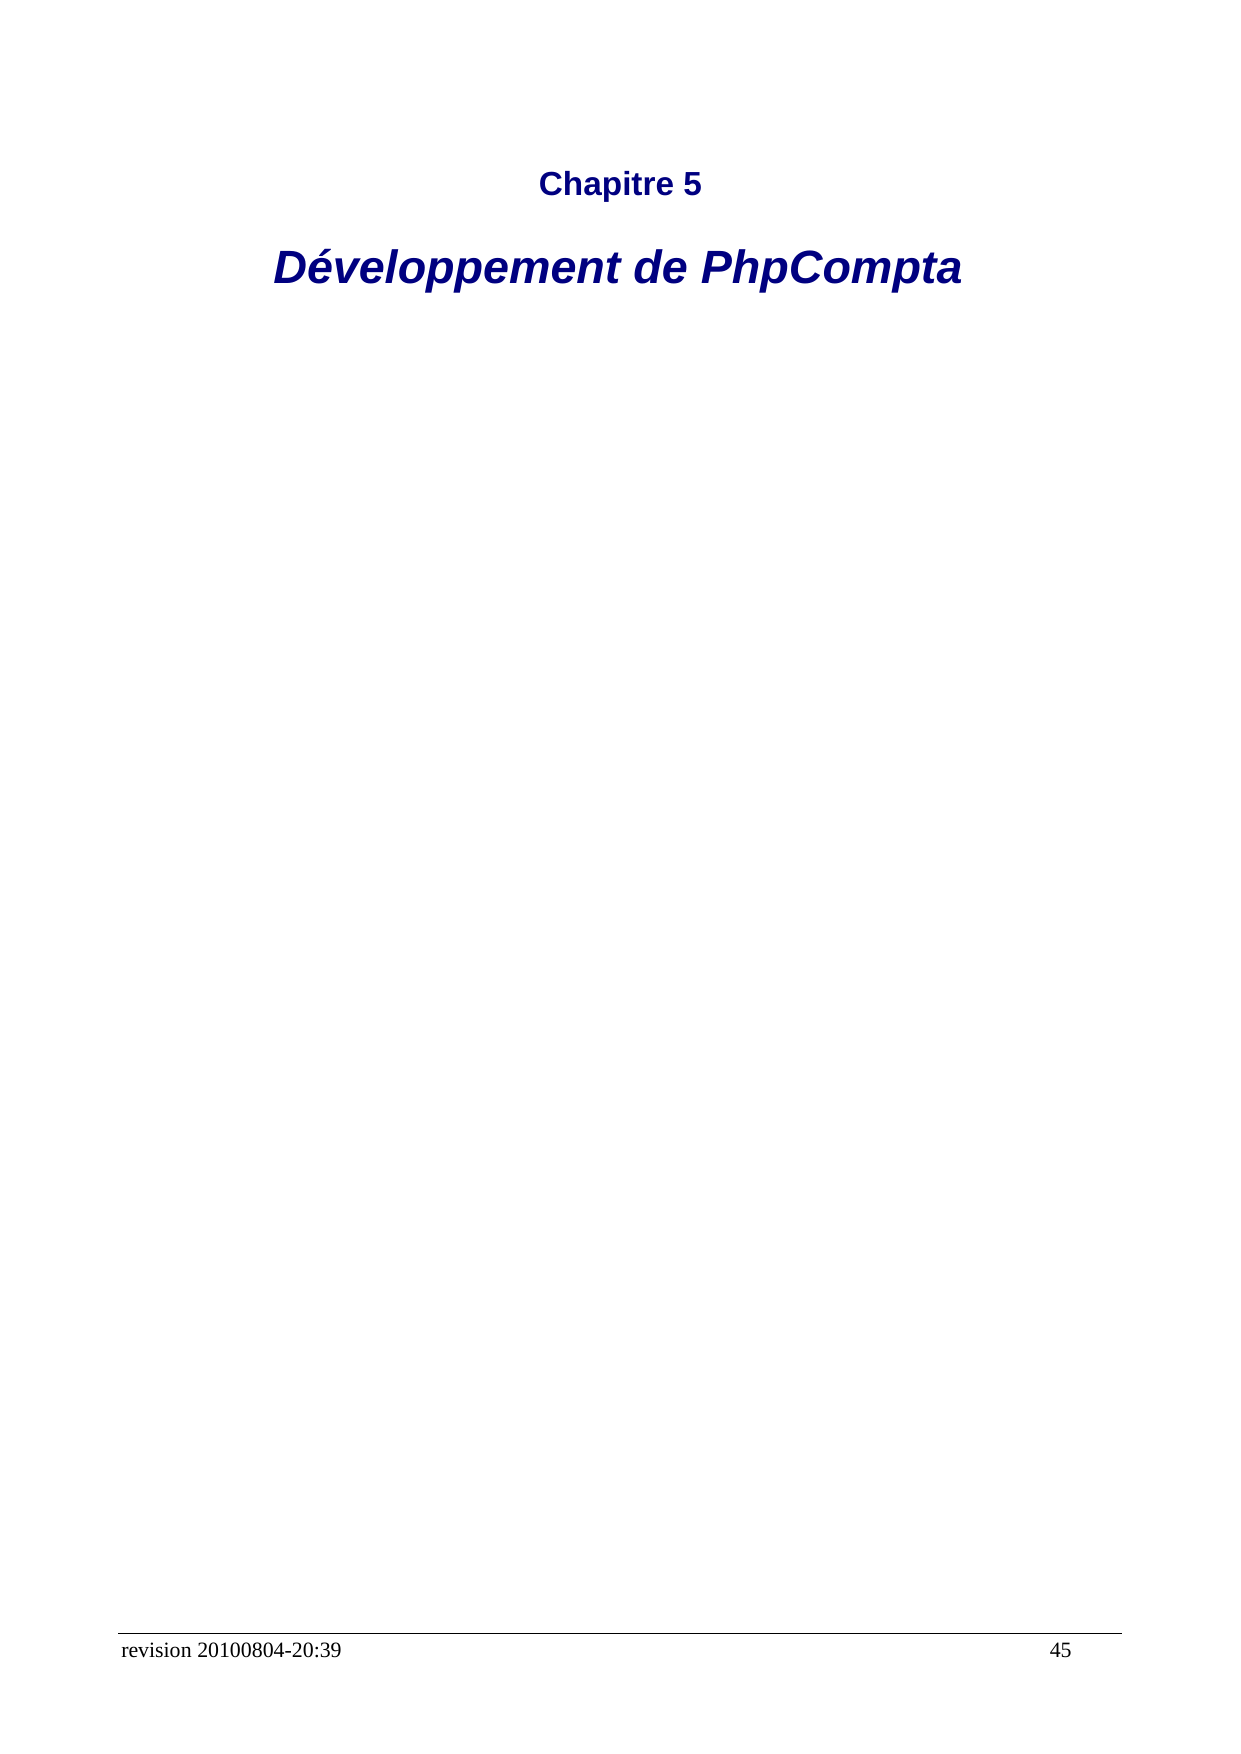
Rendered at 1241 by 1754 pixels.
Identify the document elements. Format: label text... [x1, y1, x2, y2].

subtitle Développement de PhpCompta [118, 240, 1122, 294]
subtitle Chapitre 5 [118, 164, 1122, 202]
